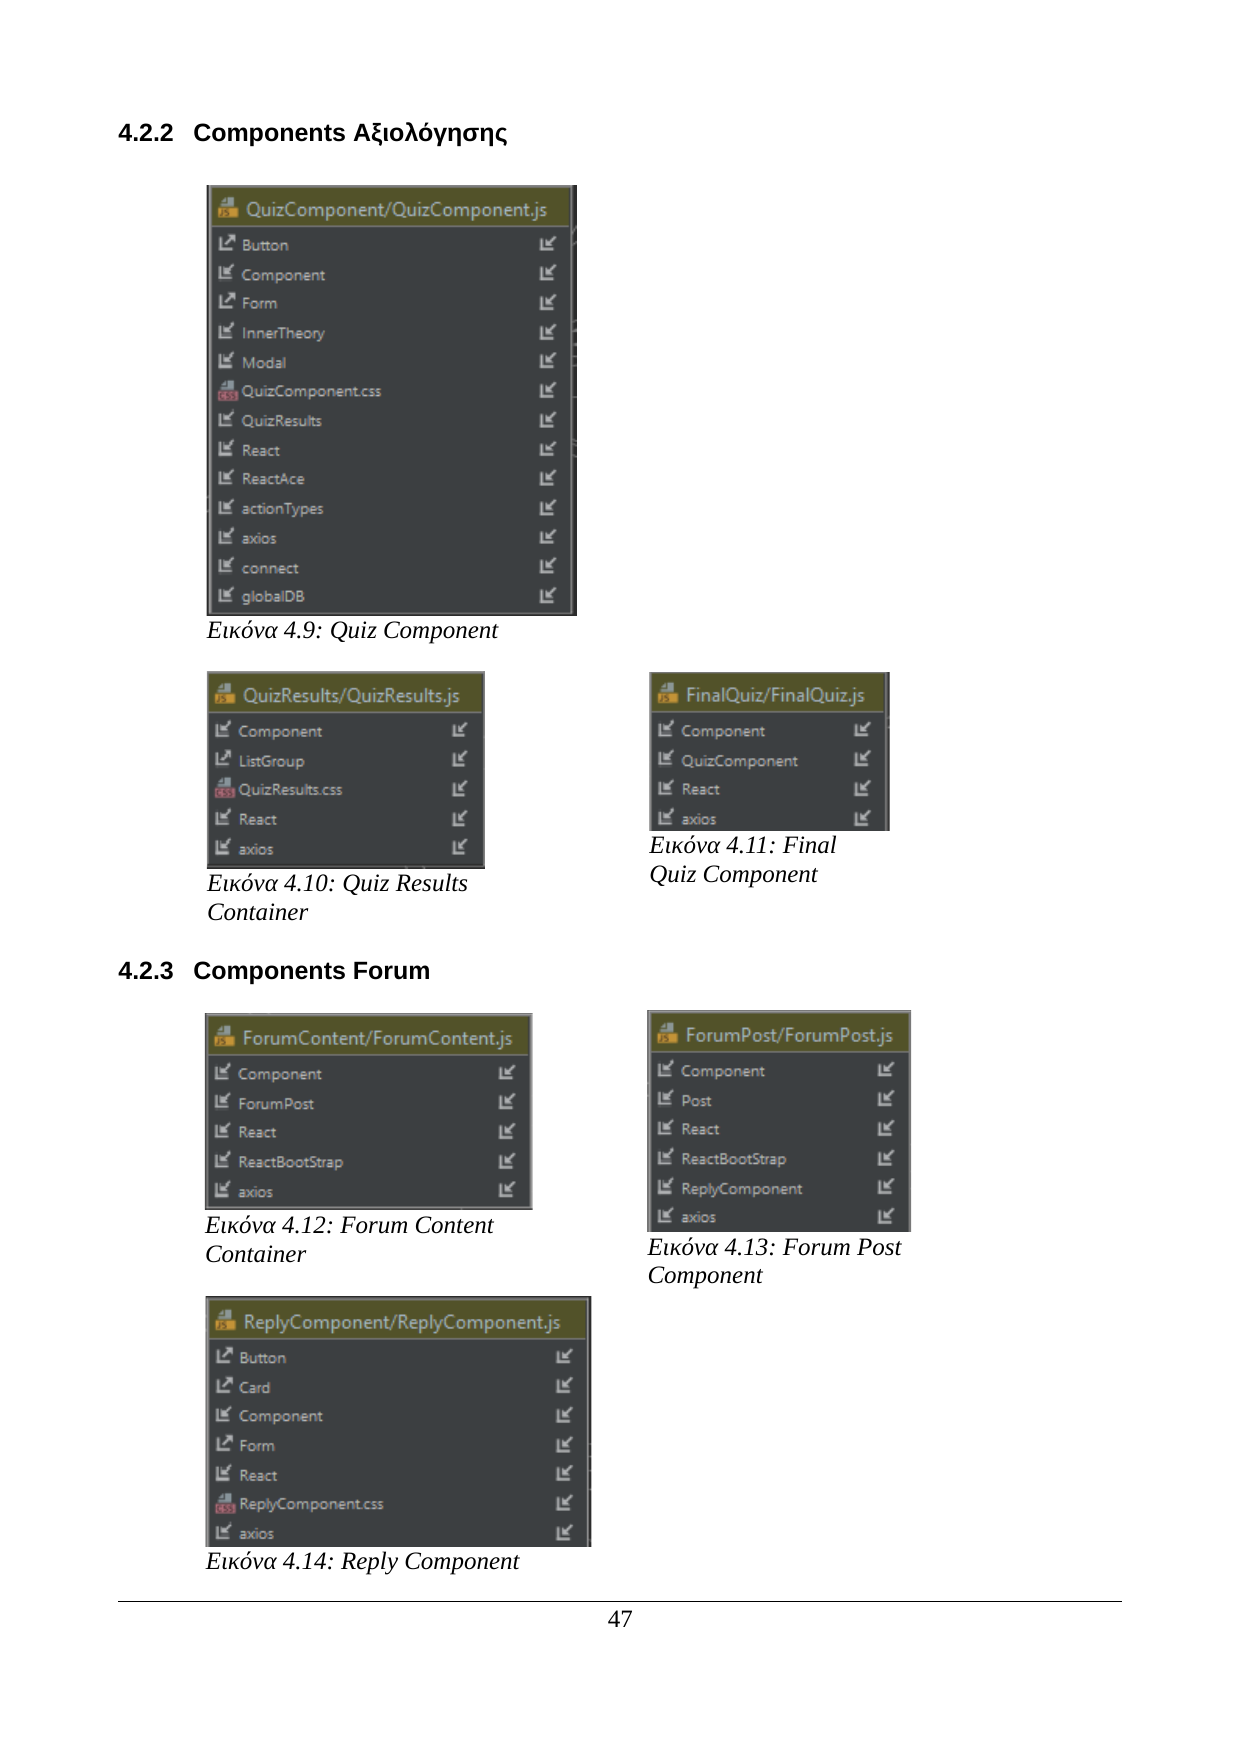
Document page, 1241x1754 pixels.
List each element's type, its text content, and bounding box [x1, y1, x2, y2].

text Εικόνα 4.9: Quiz Component [207, 616, 577, 644]
picture [647, 1010, 912, 1232]
subtitle Components Αξιολόγησης [118, 118, 1122, 147]
text Εικόνα 4.14: Reply Component [206, 1547, 591, 1575]
text Εικόνα 4.12: Forum Content Container [205, 1210, 533, 1267]
text Εικόνα 4.10: Quiz Results Container [207, 869, 485, 926]
picture [206, 671, 485, 869]
picture [204, 1013, 533, 1210]
picture [649, 672, 890, 831]
text Εικόνα 4.13: Forum Post Component [647, 1232, 911, 1289]
subtitle Components Forum [118, 956, 1122, 985]
text Εικόνα 4.11: Final Quiz Component [649, 831, 890, 888]
picture [206, 185, 577, 616]
picture [205, 1296, 592, 1547]
